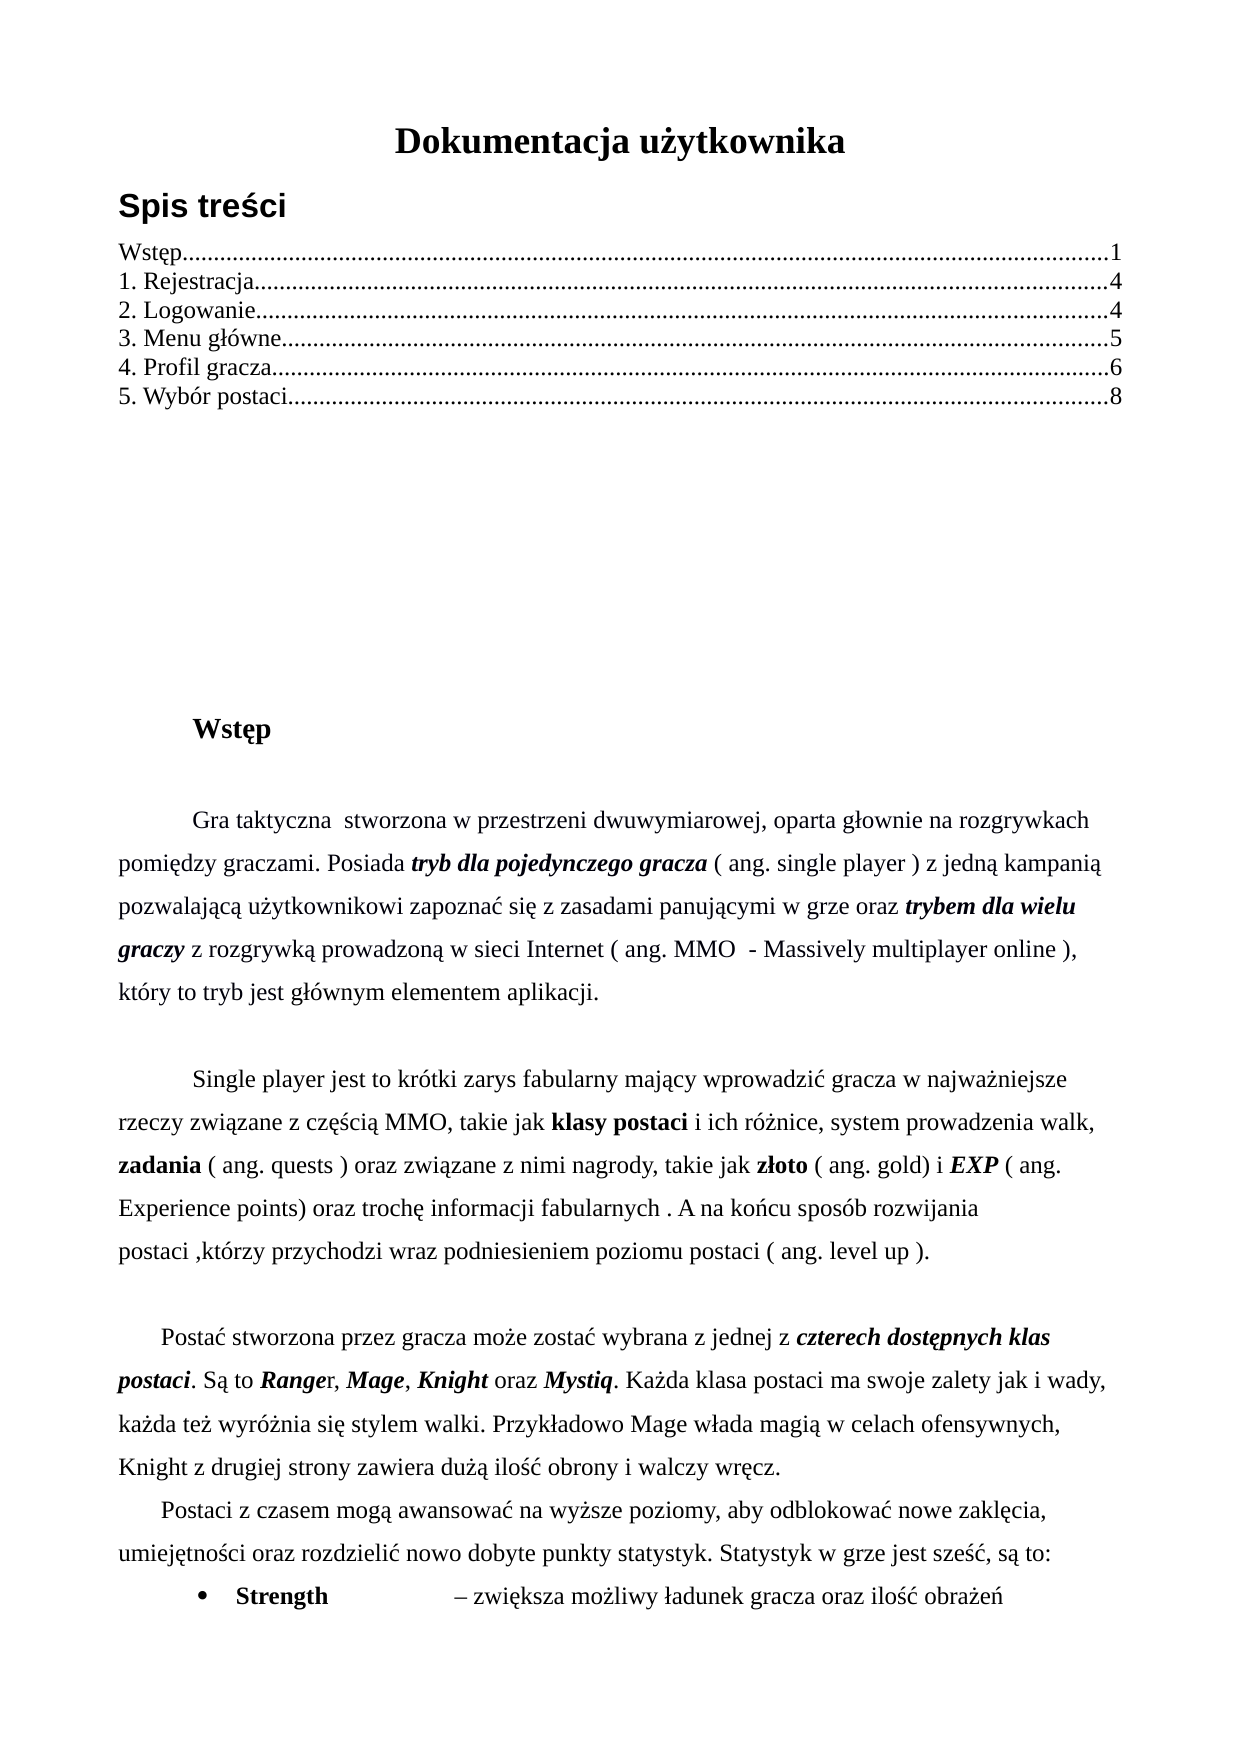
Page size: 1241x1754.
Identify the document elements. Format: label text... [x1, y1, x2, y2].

text Single player jest to krótki zarys fabularny mający wprowadzić gracza w najważniejsze rzeczy związane z częścią MMO, takie jak klasy postaci i ich różnice, system prowadzenia walk, zadania ( ang. quests ) oraz związane z nimi nagrody, takie jak złoto ( ang. gold) i EXP ( ang. Experience points) oraz trochę informacji fabularnych . A na końcu sposób rozwijania postaci ,którzy przychodzi wraz podniesieniem poziomu postaci ( ang. level up ). [118, 1064, 1122, 1265]
text 3. Menu główne 5 [118, 323, 1122, 352]
text 5. Wybór postaci 8 [118, 381, 1122, 410]
text 2. Logowanie 4 [118, 295, 1122, 323]
text Dokumentacja użytkownika [118, 118, 1122, 161]
text Postać stworzona przez gracza może zostać wybrana z jednej z czterech dostępnych klas postaci. Są to Ranger, Mage, Knight oraz Mystiq. Każda klasa postaci ma swoje zalety jak i wady, każda też wyróżnia się stylem walki. Przykładowo Mage włada magią w celach ofensywnych, Knight z drugiej strony zawiera dużą ilość obrony i walczy wręcz. [118, 1322, 1122, 1481]
subtitle Spis treści [118, 186, 1122, 225]
text 4. Profil gracza 6 [118, 352, 1122, 381]
text 1. Rejestracja 4 [118, 266, 1122, 295]
text Wstęp 1 [118, 237, 1122, 266]
text Postaci z czasem mogą awansować na wyższe poziomy, aby odblokować nowe zaklęcia, umiejętności oraz rozdzielić nowo dobyte punkty statystyk. Statystyk w grze jest sześć, są to: [118, 1495, 1122, 1567]
list Strength – zwiększa możliwy ładunek gracza oraz ilość obrażeń [198, 1581, 1122, 1610]
text Wstęp [118, 712, 1122, 745]
text Gra taktyczna stworzona w przestrzeni dwuwymiarowej, oparta głownie na rozgrywkach pomiędzy graczami. Posiada tryb dla pojedynczego gracza ( ang. single player ) z jedną kampanią pozwalającą użytkownikowi zapoznać się z zasadami panującymi w grze oraz trybem dla wielu graczy z rozgrywką prowadzoną w sieci Internet ( ang. MMO - Massively multiplayer online ), który to tryb jest głównym elementem aplikacji. [118, 805, 1122, 1006]
